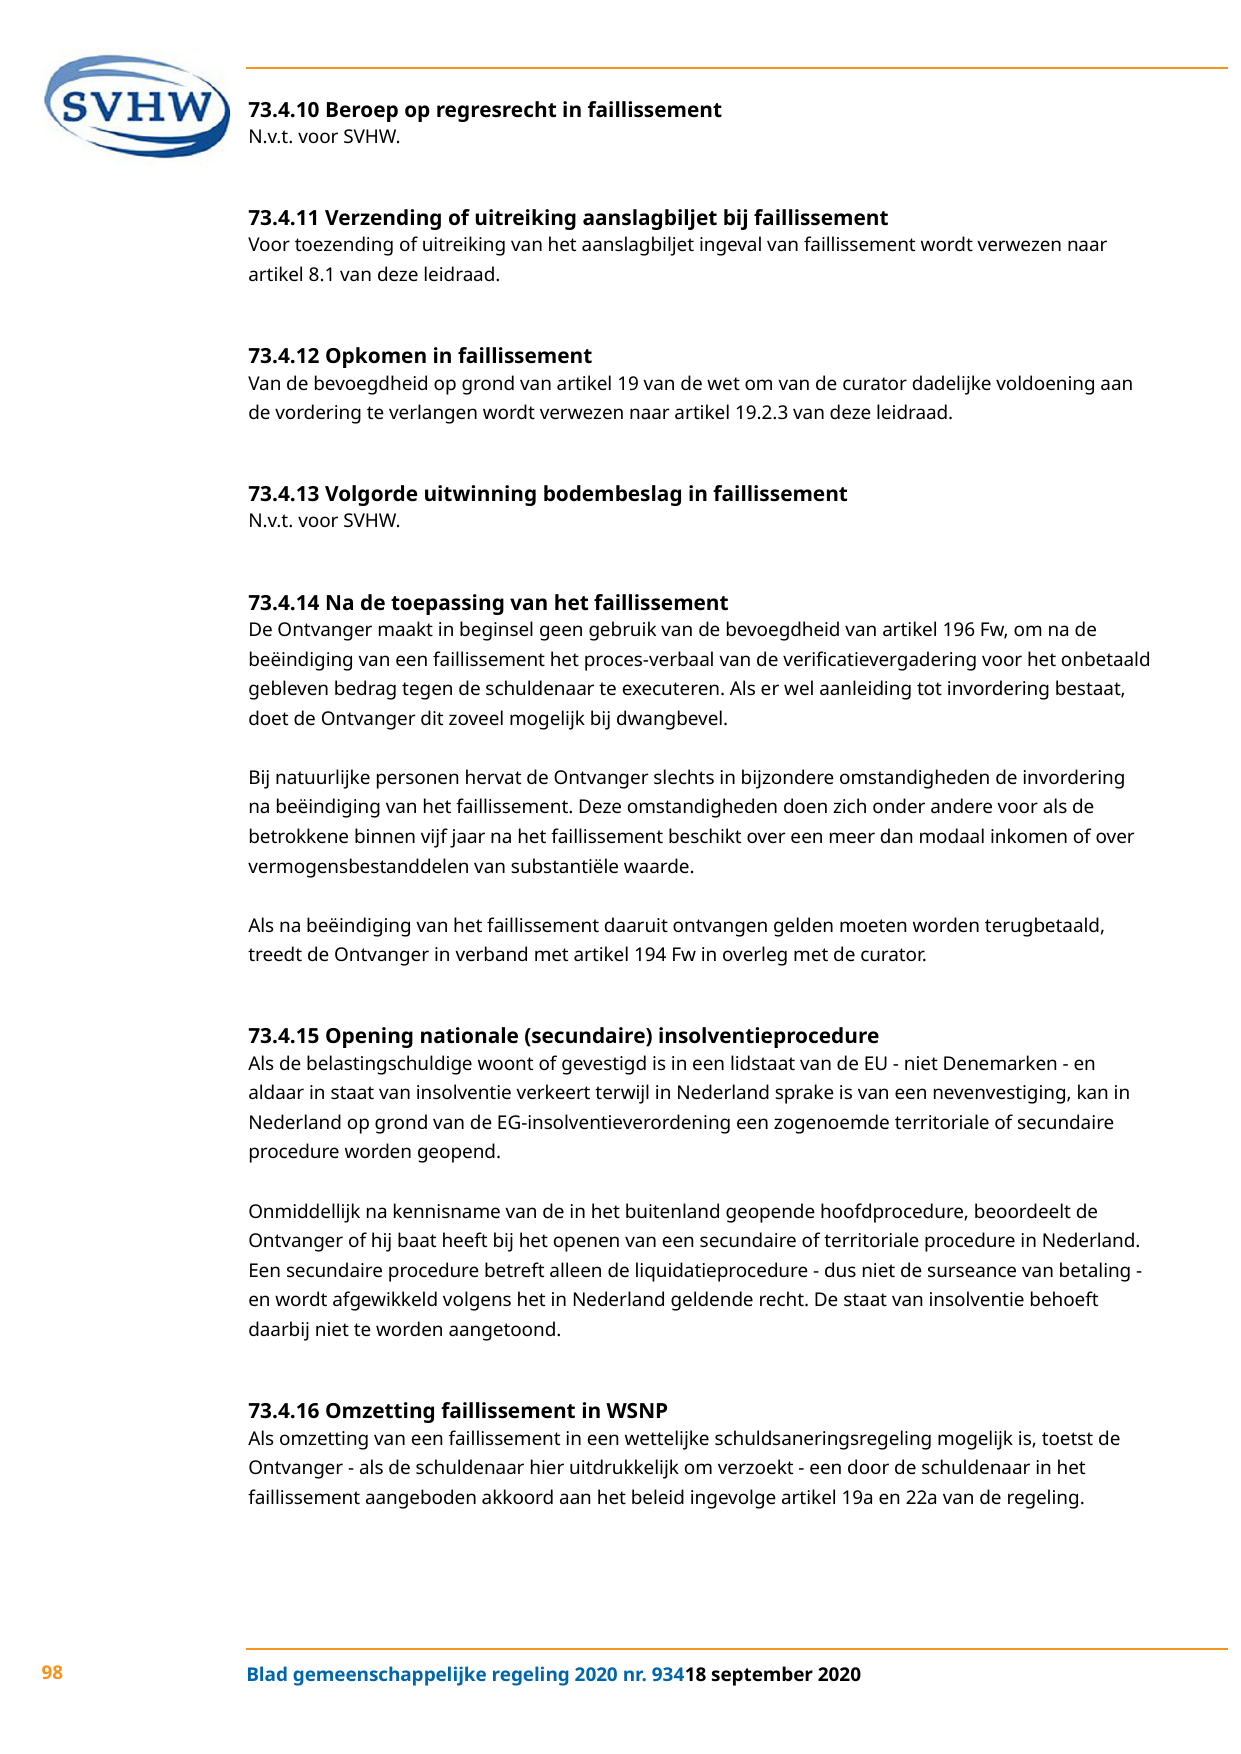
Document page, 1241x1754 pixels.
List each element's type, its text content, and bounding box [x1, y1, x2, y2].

text 73.4.15 Opening nationale (secundaire) insolventieprocedure [248, 1022, 1152, 1050]
text 73.4.14 Na de toepassing van het faillissement [248, 588, 1152, 616]
text 73.4.12 Opkomen in faillissement [248, 341, 1152, 370]
text 73.4.16 Omzetting faillissement in WSNP [248, 1396, 1152, 1425]
text N.v.t. voor SVHW. [248, 123, 1152, 149]
text Als na beëindiging van het faillissement daaruit ontvangen gelden moeten worden terugbetaald, treedt de Ontvanger in verband met artikel 194 Fw in overleg met de curator. [248, 912, 1152, 967]
text Als de belastingschuldige woont of gevestigd is in een lidstaat van de EU - niet Denemarken - en aldaar in staat van insolventie verkeert terwijl in Nederland sprake is van een nevenvestiging, kan in Nederland op grond van de EG-insolventieverordening een zogenoemde territoriale of secundaire procedure worden geopend. [248, 1050, 1152, 1164]
text Als omzetting van een faillissement in een wettelijke schuldsaneringsregeling mogelijk is, toetst de Ontvanger - als de schuldenaar hier uitdrukkelijk om verzoekt - een door de schuldenaar in het faillissement aangeboden akkoord aan het beleid ingevolge artikel 19a en 22a van de regeling. [248, 1425, 1152, 1509]
text N.v.t. voor SVHW. [248, 508, 1152, 533]
text 73.4.10 Beroep op regresrecht in faillissement [248, 95, 1152, 123]
text Bij natuurlijke personen hervat de Ontvanger slechts in bijzondere omstandigheden de invordering na beëindiging van het faillissement. Deze omstandigheden doen zich onder andere voor als de betrokkene binnen vijf jaar na het faillissement beschikt over een meer dan modaal inkomen of over vermogensbestanddelen van substantiële waarde. [248, 764, 1152, 878]
text De Ontvanger maakt in beginsel geen gebruik van de bevoegdheid van artikel 196 Fw, om na de beëindiging van een faillissement het proces-verbaal van de verificatievergadering voor het onbetaald gebleven bedrag tegen de schuldenaar te executeren. Als er wel aanleiding tot invordering bestaat, doet de Ontvanger dit zoveel mogelijk bij dwangbevel. [248, 616, 1152, 731]
text 73.4.13 Volgorde uitwinning bodembeslag in faillissement [248, 479, 1152, 508]
text Onmiddellijk na kennisname van de in het buitenland geopende hoofdprocedure, beoordeelt de Ontvanger of hij baat heeft bij het openen van een secundaire of territoriale procedure in Nederland. Een secundaire procedure betreft alleen de liquidatieprocedure - dus niet de surseance van betaling - en wordt afgewikkeld volgens het in Nederland geldende recht. De staat van insolventie behoeft daarbij niet te worden aangetoond. [248, 1198, 1152, 1342]
text Voor toezending of uitreiking van het aanslagbiljet ingeval van faillissement wordt verwezen naar artikel 8.1 van deze leidraad. [248, 232, 1152, 287]
text Van de bevoegdheid op grond van artikel 19 van de wet om van de curator dadelijke voldoening aan de vordering te verlangen wordt verwezen naar artikel 19.2.3 van deze leidraad. [248, 370, 1152, 425]
picture [41, 47, 231, 172]
text 73.4.11 Verzending of uitreiking aanslagbiljet bij faillissement [248, 203, 1152, 232]
